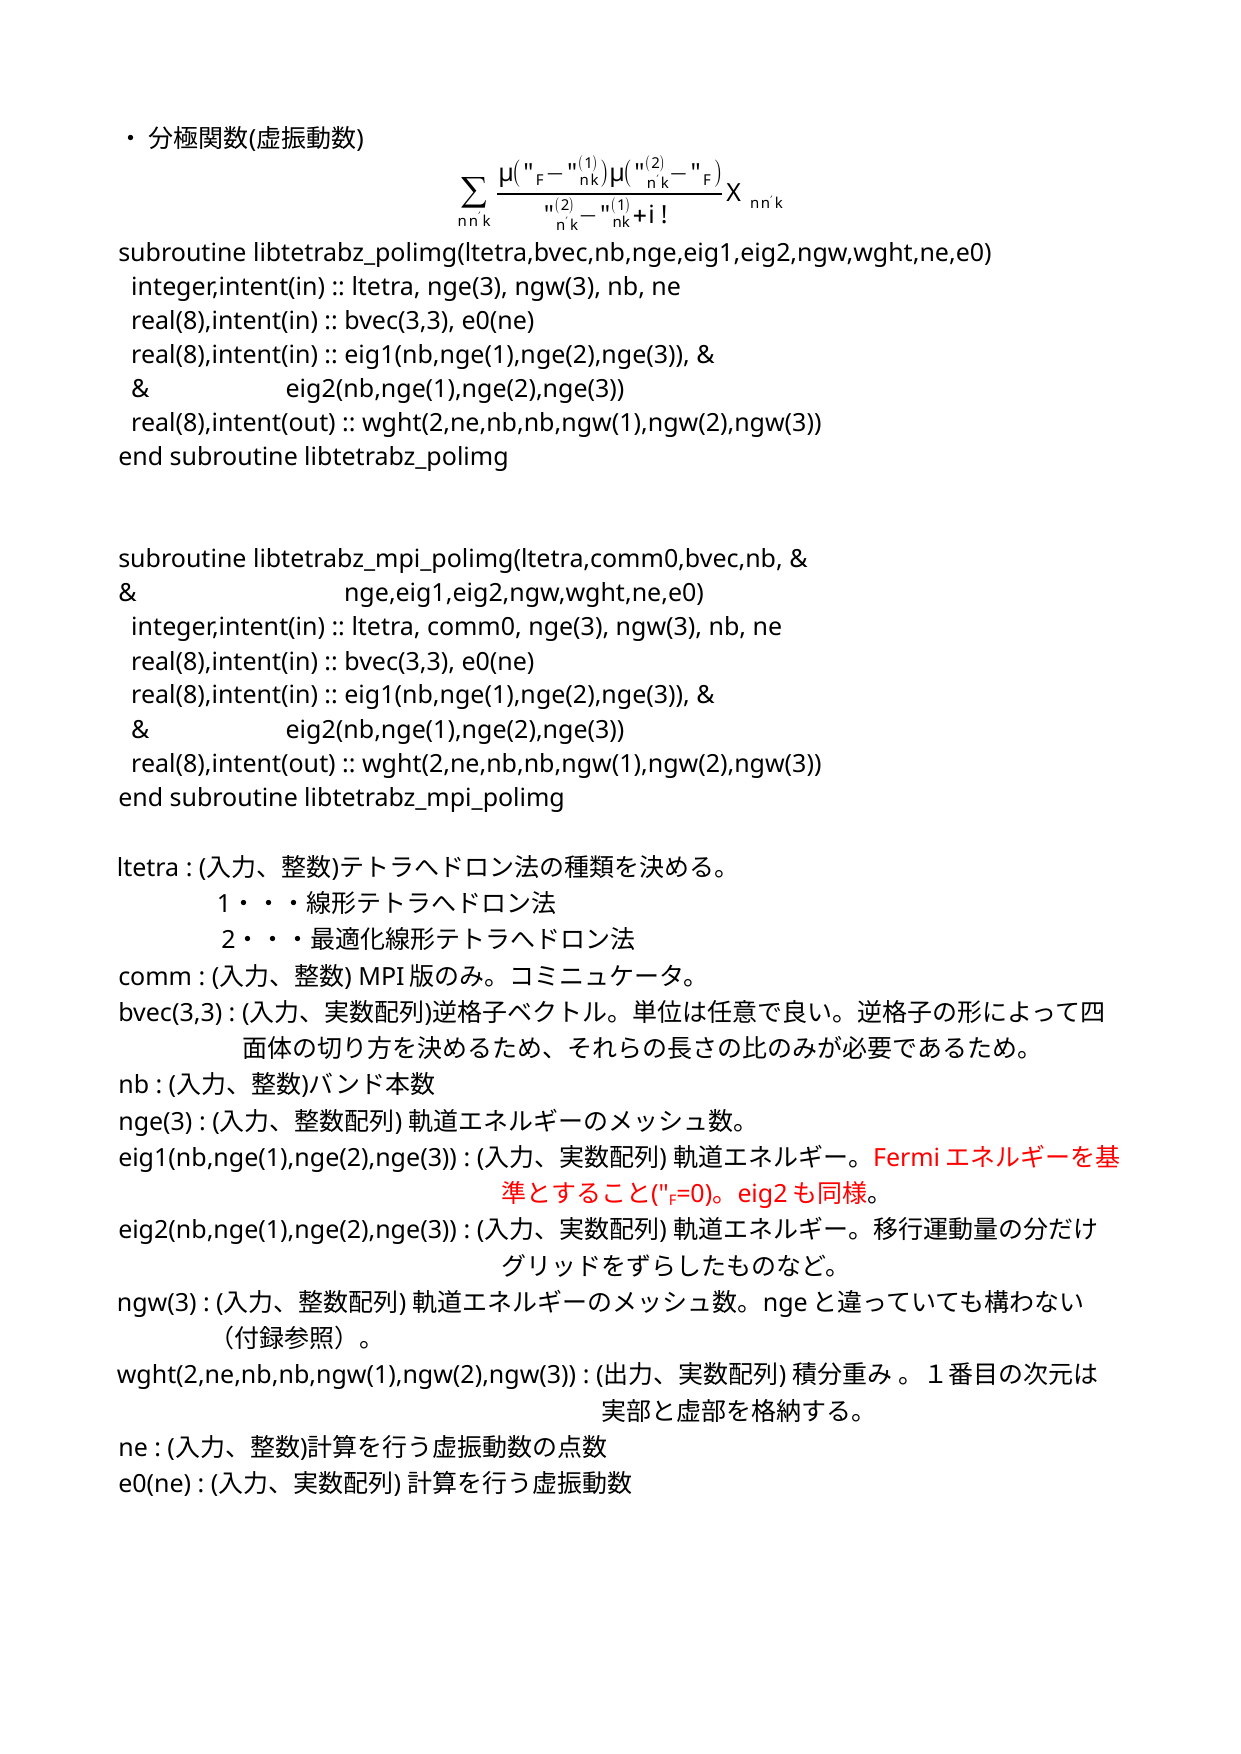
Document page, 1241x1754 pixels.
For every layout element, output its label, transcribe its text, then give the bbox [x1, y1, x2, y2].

text 1・・・線形テトラへドロン法 [117, 884, 1122, 920]
text subroutine libtetrabz_mpi_polimg(ltetra,comm0,bvec,nb, & [118, 541, 1122, 575]
text ・ 分極関数(虚振動数) [118, 118, 1122, 154]
text & eig2(nb,nge(1),nge(2),nge(3)) [118, 371, 1122, 405]
text real(8),intent(out) :: wght(2,ne,nb,nb,ngw(1),ngw(2),ngw(3)) [118, 745, 1122, 779]
text comm : (入力、整数) MPI版のみ。コミニュケータ。 [118, 956, 1122, 992]
text eig2(nb,nge(1),nge(2),nge(3)) : (入力、実数配列) 軌道エネルギー。移行運動量の分だけグリッドをずらしたものなど。 [118, 1210, 1122, 1282]
text real(8),intent(in) :: bvec(3,3), e0(ne) [118, 302, 1122, 337]
text & nge,eig1,eig2,ngw,wght,ne,e0) [118, 575, 1122, 609]
text real(8),intent(in) :: eig1(nb,nge(1),nge(2),nge(3)), & [118, 337, 1122, 371]
text integer,intent(in) :: ltetra, nge(3), ngw(3), nb, ne [118, 268, 1122, 302]
text eig1(nb,nge(1),nge(2),nge(3)) : (入力、実数配列) 軌道エネルギー。Fermiエネルギーを基準とすること("F=0)。eig2も同様。 [118, 1137, 1122, 1210]
text real(8),intent(in) :: bvec(3,3), e0(ne) [118, 643, 1122, 677]
text 2・・・最適化線形テトラへドロン法 [119, 920, 1122, 956]
text & eig2(nb,nge(1),nge(2),nge(3)) [118, 711, 1122, 745]
text subroutine libtetrabz_polimg(ltetra,bvec,nb,nge,eig1,eig2,ngw,wght,ne,e0) [118, 234, 1122, 268]
text end subroutine libtetrabz_mpi_polimg [118, 779, 1122, 813]
text integer,intent(in) :: ltetra, comm0, nge(3), ngw(3), nb, ne [118, 609, 1122, 643]
text nb : (入力、整数)バンド本数 [118, 1065, 1122, 1101]
text nge(3) : (入力、整数配列) 軌道エネルギーのメッシュ数。 [118, 1101, 1122, 1137]
text e0(ne) : (入力、実数配列) 計算を行う虚振動数 [118, 1464, 1122, 1500]
text real(8),intent(out) :: wght(2,ne,nb,nb,ngw(1),ngw(2),ngw(3)) [118, 405, 1122, 439]
text bvec(3,3) : (入力、実数配列)逆格子ベクトル。単位は任意で良い。逆格子の形によって四面体の切り方を決めるため、それらの長さの比のみが必要であるため。 [118, 992, 1122, 1065]
text ltetra : (入力、整数)テトラへドロン法の種類を決める。 [117, 847, 1122, 884]
text ne : (入力、整数)計算を行う虚振動数の点数 [118, 1427, 1122, 1464]
text ngw(3) : (入力、整数配列) 軌道エネルギーのメッシュ数。ngeと違っていても構わない（付録参照）。 [117, 1282, 1122, 1355]
text end subroutine libtetrabz_polimg [118, 439, 1122, 473]
text wght(2,ne,nb,nb,ngw(1),ngw(2),ngw(3)) : (出力、実数配列) 積分重み 。１番目の次元は実部と虚部を格納する。 [117, 1355, 1122, 1427]
text real(8),intent(in) :: eig1(nb,nge(1),nge(2),nge(3)), & [118, 677, 1122, 711]
